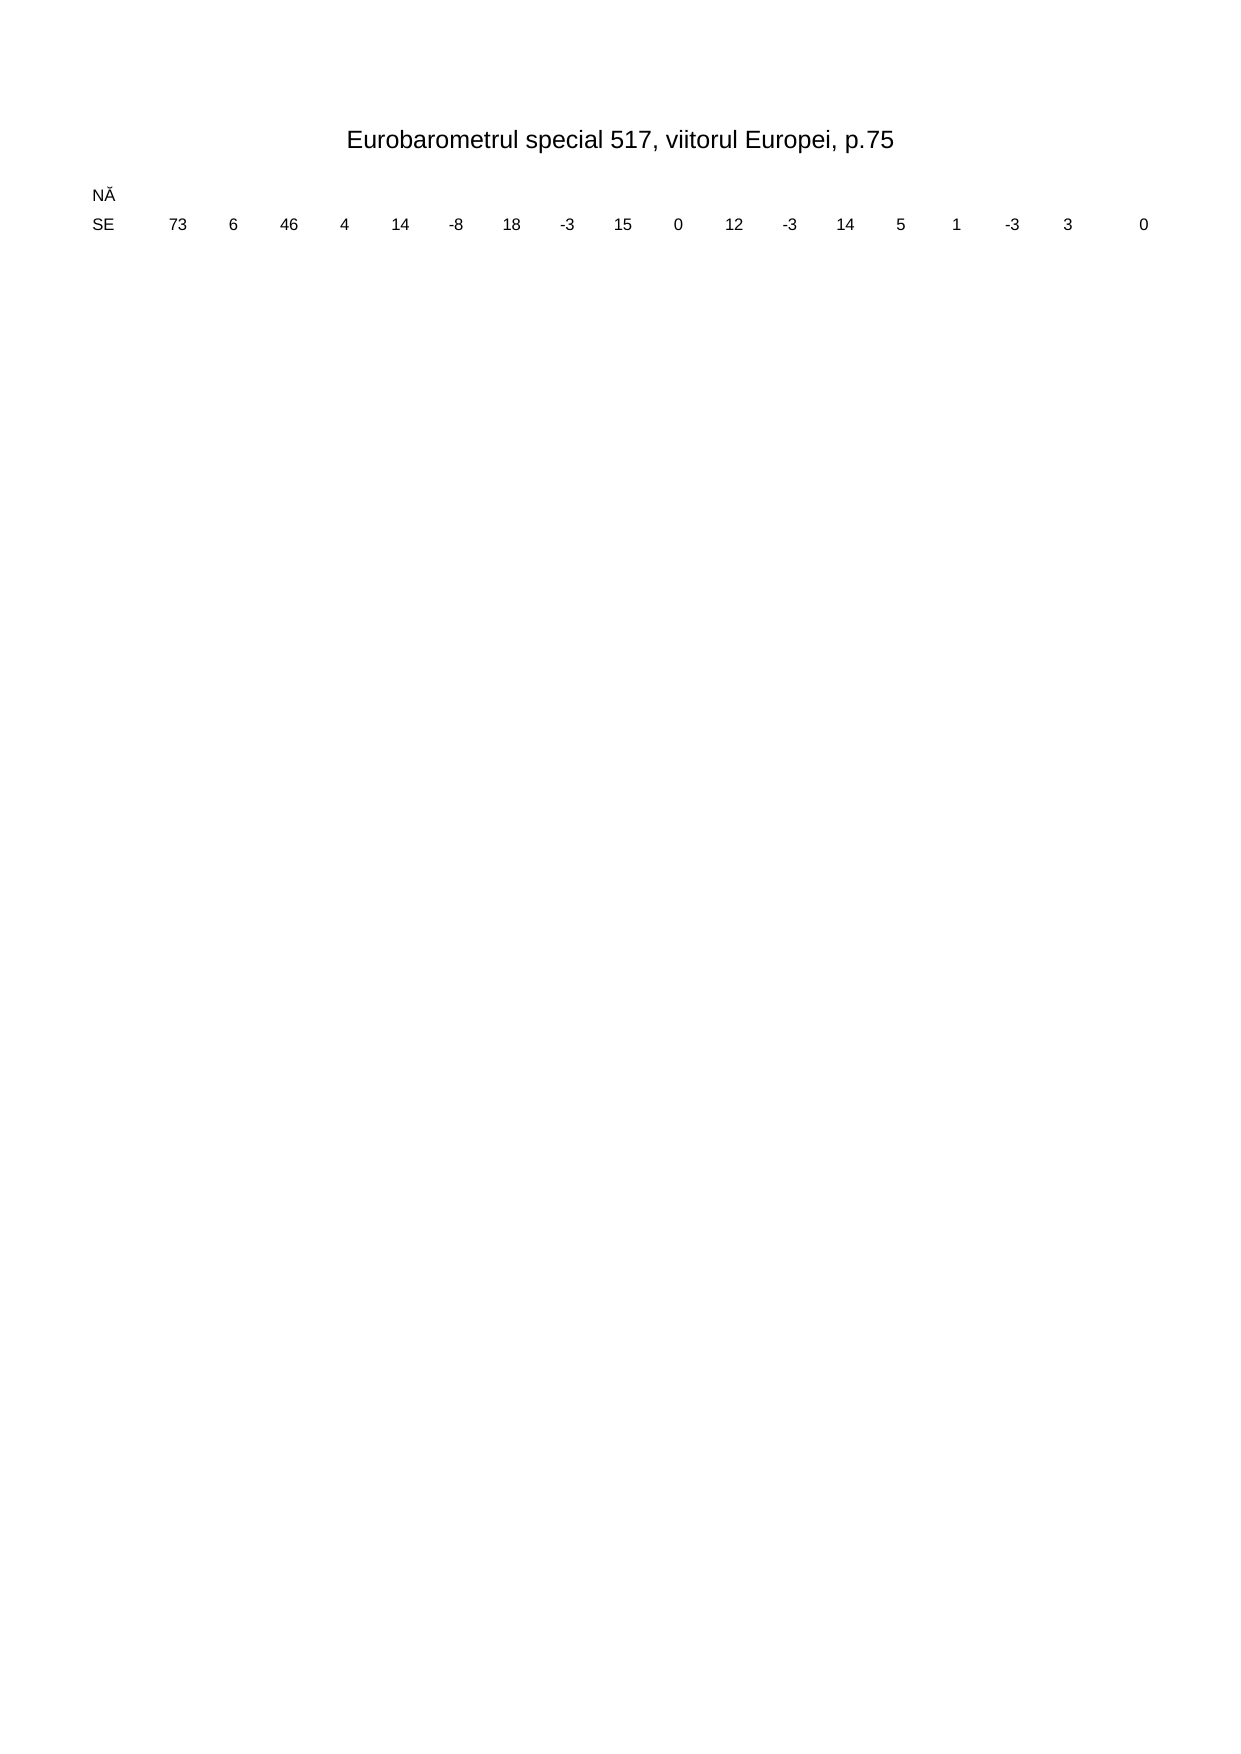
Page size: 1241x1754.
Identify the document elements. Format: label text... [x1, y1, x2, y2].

table_cell 0 [651, 208, 706, 240]
table_cell -3 [984, 208, 1040, 240]
table_cell [651, 183, 706, 208]
table_cell [929, 183, 984, 208]
table_cell [762, 183, 817, 208]
table_cell -8 [428, 208, 484, 240]
table_cell 0 [1096, 208, 1151, 240]
table_cell [150, 183, 206, 208]
table_cell 12 [706, 208, 762, 240]
table_cell 46 [261, 208, 317, 240]
table_cell [595, 183, 651, 208]
table_cell [428, 183, 484, 208]
table_cell 1 [929, 208, 984, 240]
table_cell 15 [595, 208, 651, 240]
table_cell 14 [373, 208, 428, 240]
table_cell [706, 183, 762, 208]
table_cell 5 [873, 208, 929, 240]
table_cell SE [89, 208, 150, 240]
table_cell [873, 183, 929, 208]
table_cell [818, 183, 873, 208]
table_cell [984, 183, 1040, 208]
table_cell [484, 183, 539, 208]
table_cell -3 [539, 208, 595, 240]
table_cell [539, 183, 595, 208]
table_cell [317, 183, 372, 208]
table_cell [373, 183, 428, 208]
table_cell 18 [484, 208, 539, 240]
table_cell 73 [150, 208, 206, 240]
table_cell [1096, 183, 1151, 208]
table_cell [206, 183, 261, 208]
table_cell [261, 183, 317, 208]
table_cell 3 [1040, 208, 1096, 240]
table_cell 6 [206, 208, 261, 240]
table_cell 4 [317, 208, 372, 240]
table_cell 14 [818, 208, 873, 240]
table_cell -3 [762, 208, 817, 240]
table_cell [1040, 183, 1096, 208]
table_cell NĂ [89, 183, 150, 208]
